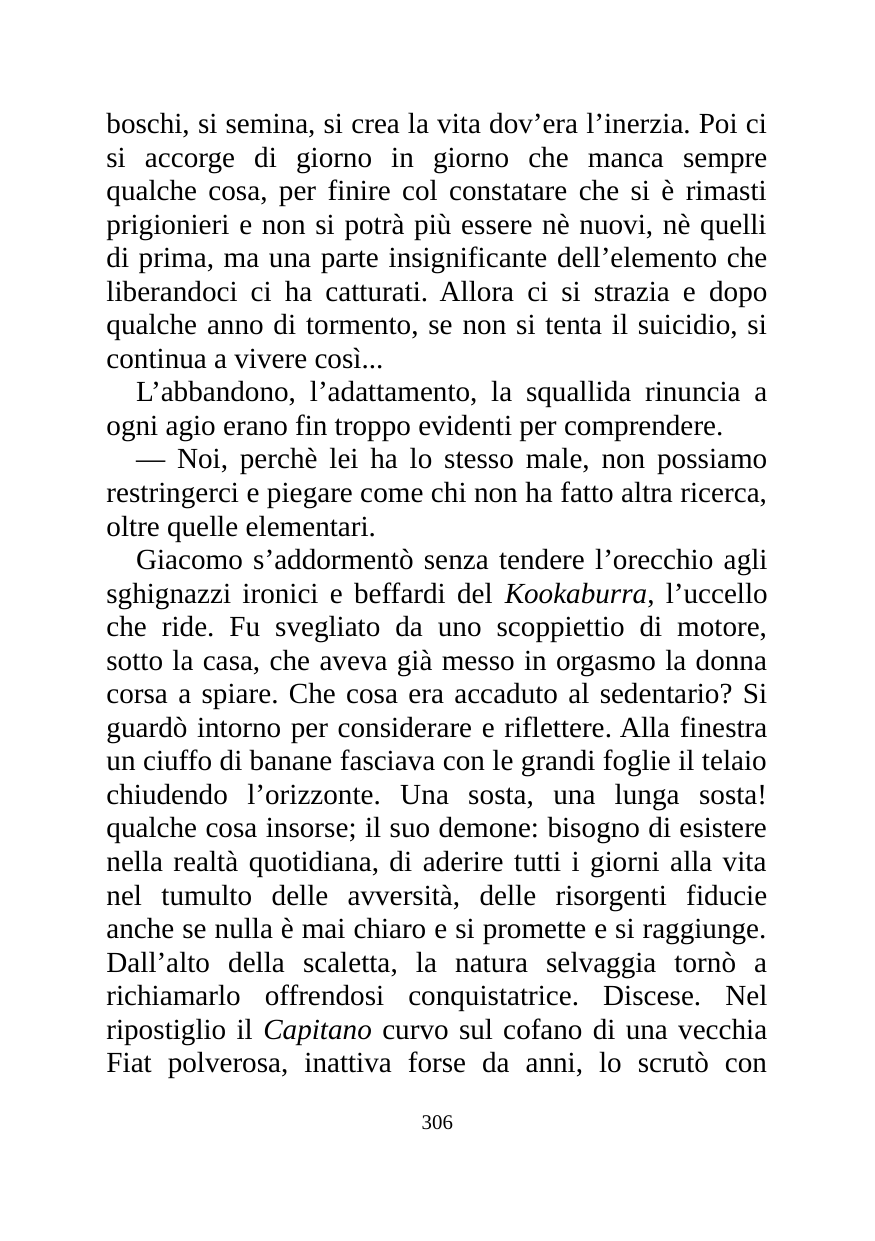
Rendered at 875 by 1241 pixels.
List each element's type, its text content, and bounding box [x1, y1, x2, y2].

text boschi, si semina, si crea la vita dov’era l’inerzia. Poi ci si accorge di giorno in giorno che manca sempre qualche cosa, per finire col constatare che si è rimasti prigionieri e non si potrà più essere nè nuovi, nè quelli di prima, ma una parte insignificante dell’elemento che liberandoci ci ha catturati. Allora ci si strazia e dopo qualche anno di tormento, se non si tenta il suicidio, si continua a vivere così... [106, 106, 768, 374]
text L’abbandono, l’adattamento, la squallida rinuncia a ogni agio erano fin troppo evidenti per comprendere. [106, 374, 768, 442]
text — Noi, perchè lei ha lo stesso male, non possiamo restringerci e piegare come chi non ha fatto altra ricerca, oltre quelle elementari. [106, 442, 768, 542]
text Giacomo s’addormentò senza tendere l’orecchio agli sghignazzi ironici e beffardi del Kookaburra, l’uccello che ride. Fu svegliato da uno scoppiettio di motore, sotto la casa, che aveva già messo in orgasmo la donna corsa a spiare. Che cosa era accaduto al sedentario? Si guardò intorno per considerare e riflettere. Alla finestra un ciuffo di banane fasciava con le grandi foglie il telaio chiudendo l’orizzonte. Una sosta, una lunga sosta! qualche cosa insorse; il suo demone: bisogno di esistere nella realtà quotidiana, di aderire tutti i giorni alla vita nel tumulto delle avversità, delle risorgenti fiducie anche se nulla è mai chiaro e si promette e si raggiunge. Dall’alto della scaletta, la natura selvaggia tornò a richiamarlo offrendosi conquistatrice. Discese. Nel ripostiglio il Capitano curvo sul cofano di una vecchia Fiat polverosa, inattiva forse da anni, lo scrutò con [106, 542, 768, 1079]
